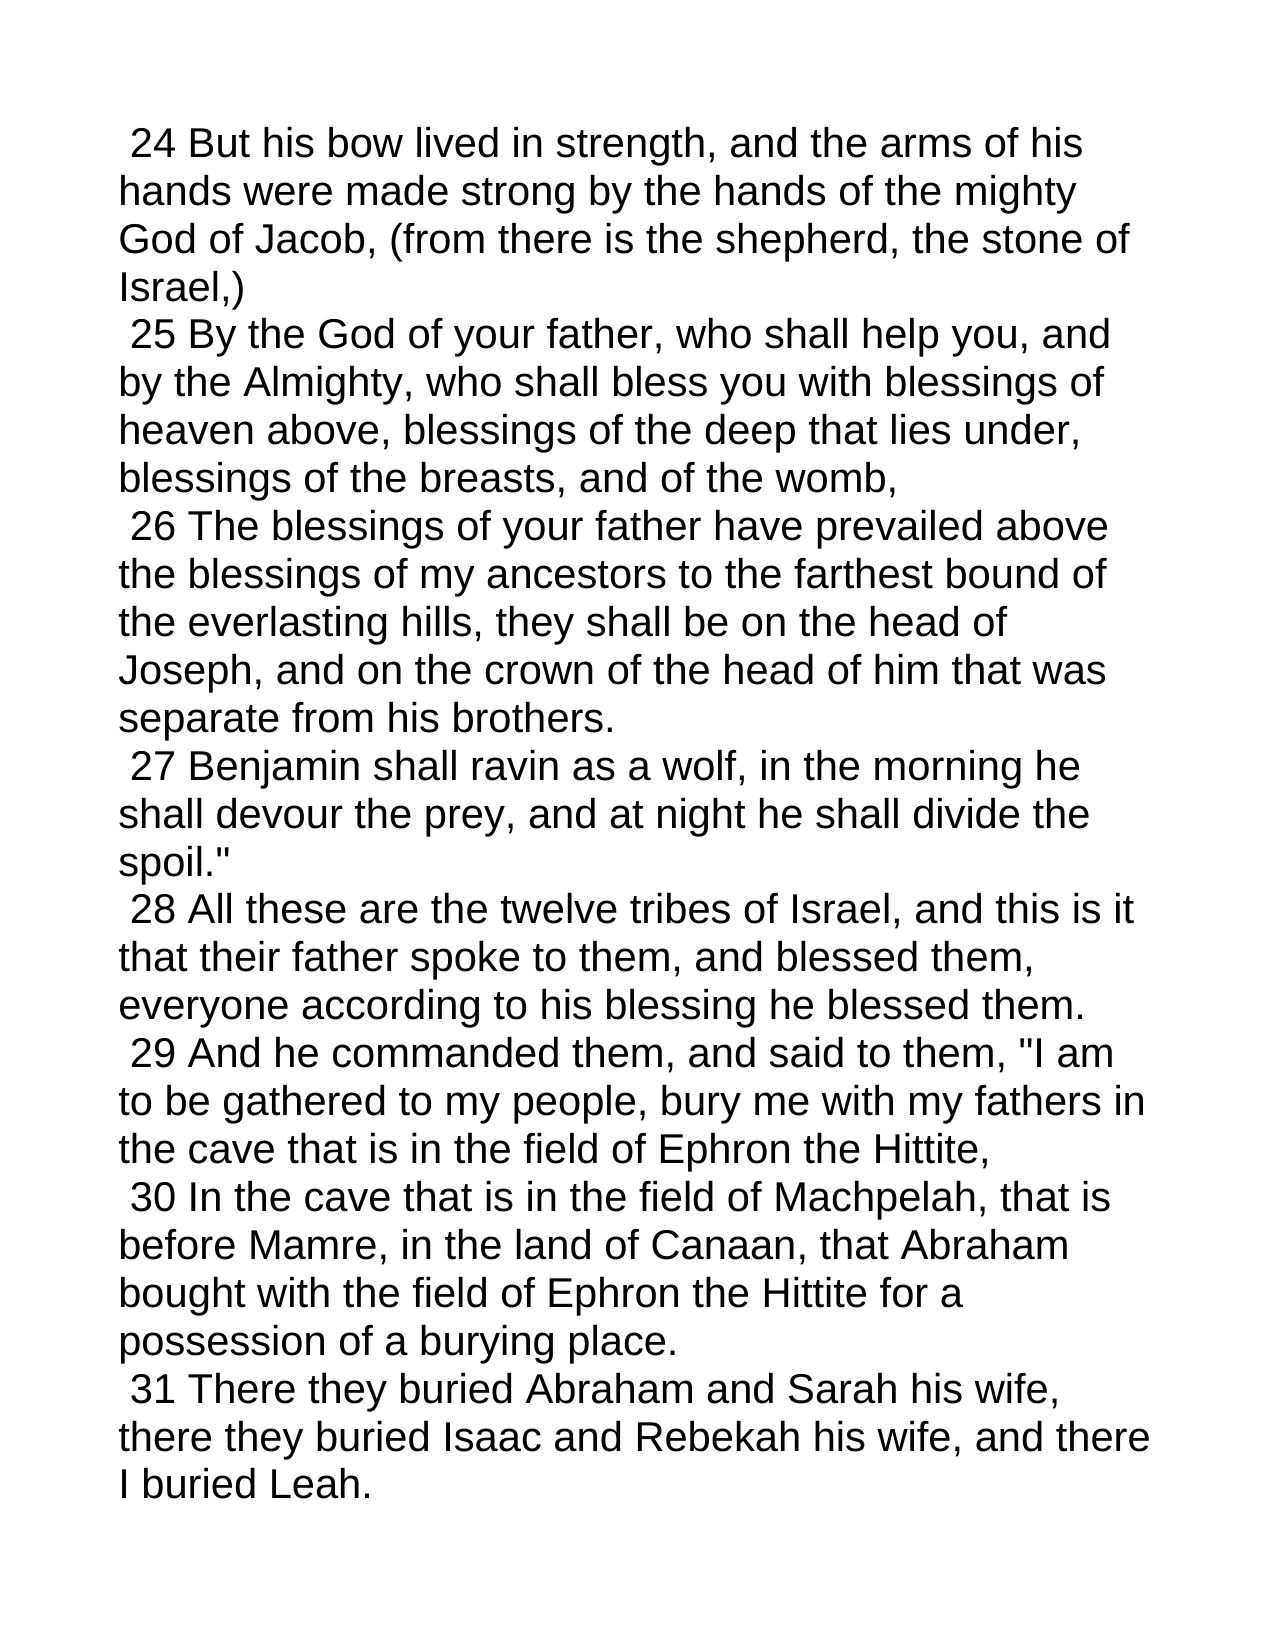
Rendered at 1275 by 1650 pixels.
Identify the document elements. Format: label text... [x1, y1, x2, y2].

text 29 And he commanded them, and said to them, "I am to be gathered to my people, bury me with my fathers in the cave that is in the field of Ephron the Hittite, [118, 1028, 1157, 1172]
text 25 By the God of your father, who shall help you, and by the Almighty, who shall bless you with blessings of heaven above, blessings of the deep that lies under, blessings of the breasts, and of the womb, [118, 310, 1157, 501]
text 24 But his bow lived in strength, and the arms of his hands were made strong by the hands of the mighty God of Jacob, (from there is the shepherd, the stone of Israel,) [118, 118, 1157, 310]
text 26 The blessings of your father have prevailed above the blessings of my ancestors to the farthest bound of the everlasting hills, they shall be on the head of Joseph, and on the crown of the head of him that was separate from his brothers. [118, 501, 1157, 741]
text 27 Benjamin shall ravin as a wolf, in the morning he shall devour the prey, and at night he shall divide the spoil." [118, 741, 1157, 885]
text 30 In the cave that is in the field of Machpelah, that is before Mamre, in the land of Canaan, that Abraham bought with the field of Ephron the Hittite for a possession of a burying place. [118, 1172, 1157, 1364]
text 28 All these are the twelve tribes of Israel, and this is it that their father spoke to them, and blessed them, everyone according to his blessing he blessed them. [118, 885, 1157, 1028]
text 31 There they buried Abraham and Sarah his wife, there they buried Isaac and Rebekah his wife, and there I buried Leah. [118, 1364, 1157, 1508]
